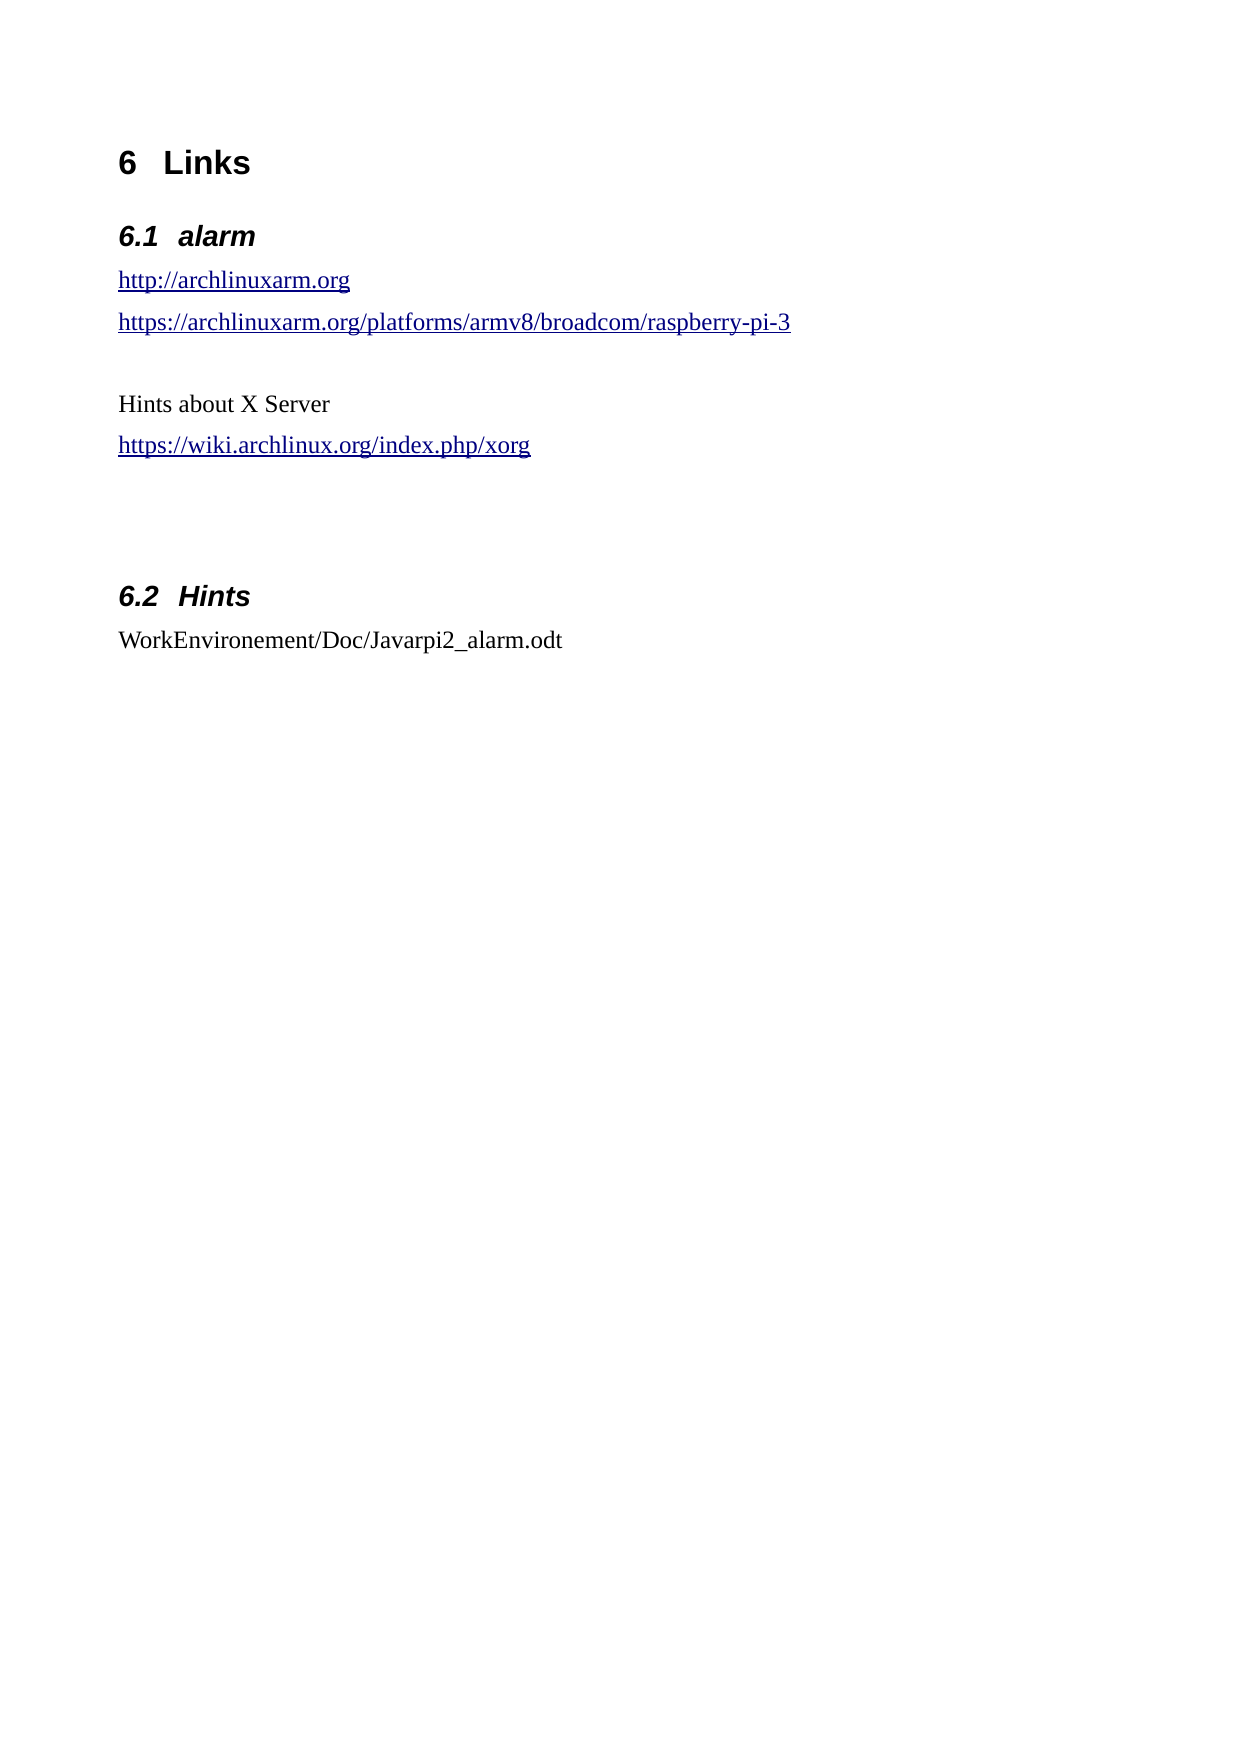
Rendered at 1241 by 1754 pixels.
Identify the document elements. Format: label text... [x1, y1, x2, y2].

subtitle alarm [118, 219, 1122, 253]
subtitle Links [118, 143, 1122, 182]
text https://archlinuxarm.org/platforms/armv8/broadcom/raspberry-pi-3 [118, 307, 1122, 335]
text http://archlinuxarm.org [118, 265, 1122, 294]
text WorkEnvironement/Doc/Javarpi2_alarm.odt [118, 625, 1122, 654]
subtitle Hints [118, 579, 1122, 613]
text https://wiki.archlinux.org/index.php/xorg [118, 430, 1122, 459]
text Hints about X Server [118, 389, 1122, 418]
